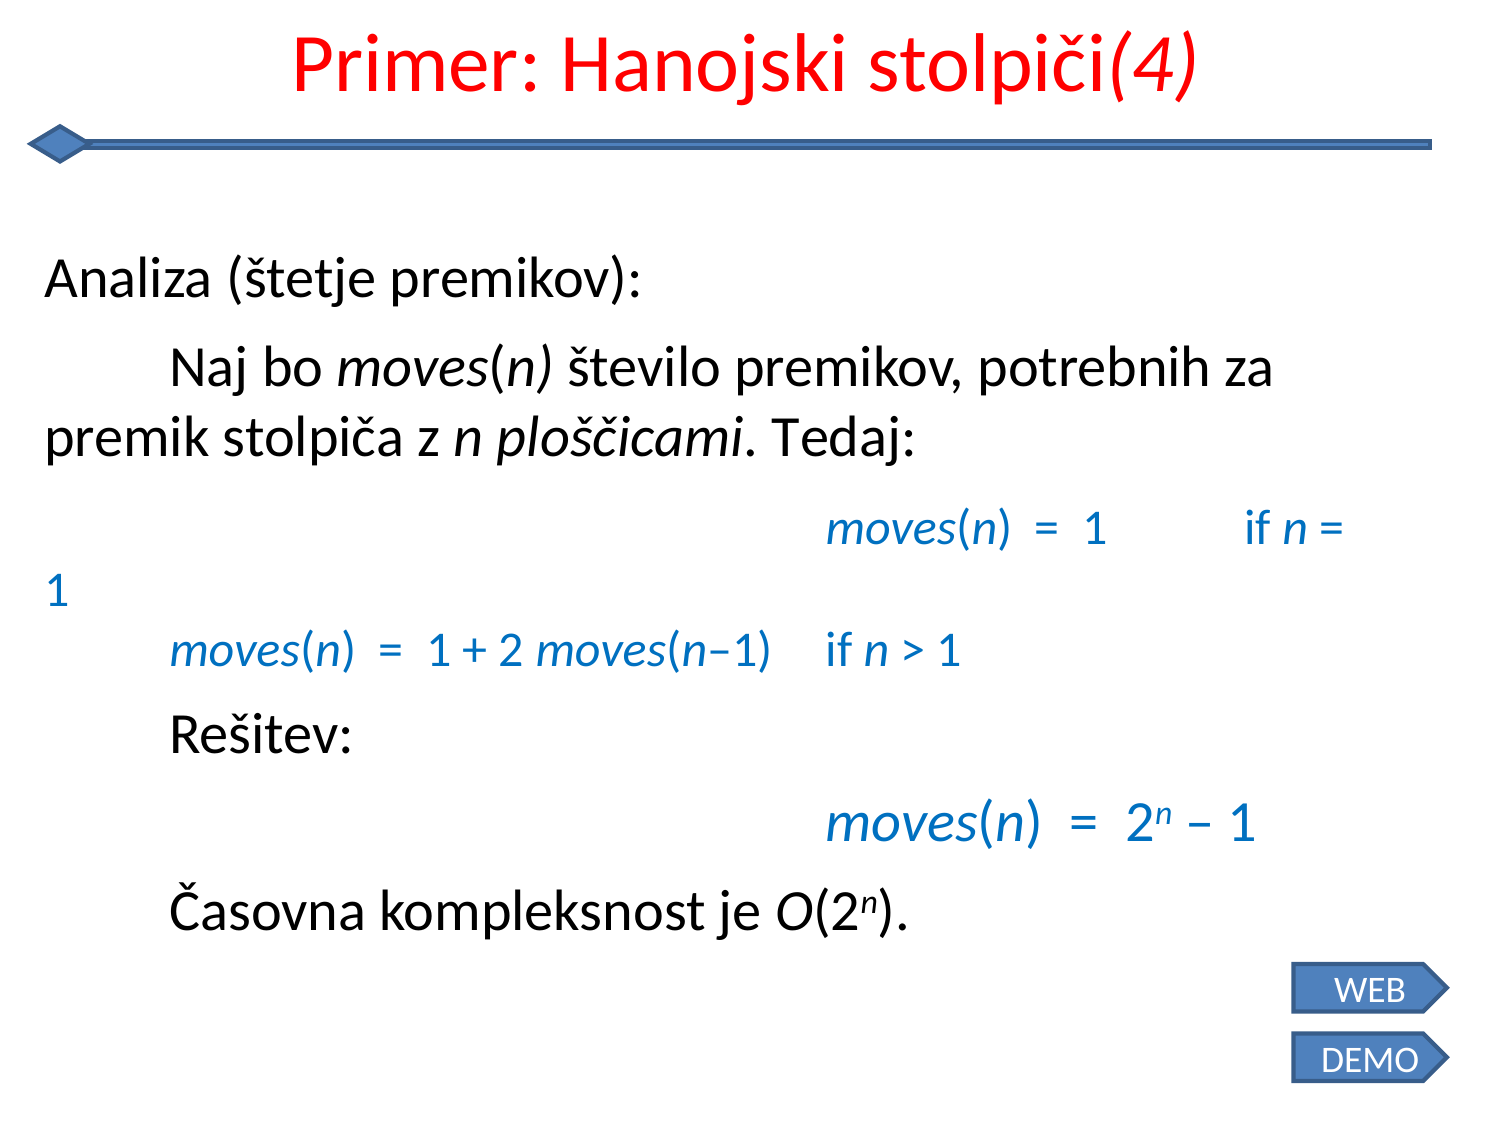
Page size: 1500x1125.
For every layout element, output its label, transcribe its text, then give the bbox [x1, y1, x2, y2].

list Analiza (štetje premikov): Naj bo moves(n) število premikov, potrebnih za premik stolpiča z n ploščicami. Tedaj: moves(n) = 1 if n = 1 moves(n) = 1 + 2 moves(n–1) if n > 1 Rešitev: moves(n) = 2n – 1 Časovna kompleksnost je O(2n). [29, 231, 1380, 975]
title Primer: Hanojski stolpiči(4) [70, 0, 1421, 118]
text_box WEB [1293, 964, 1447, 1012]
text_box DEMO [1293, 1033, 1447, 1081]
